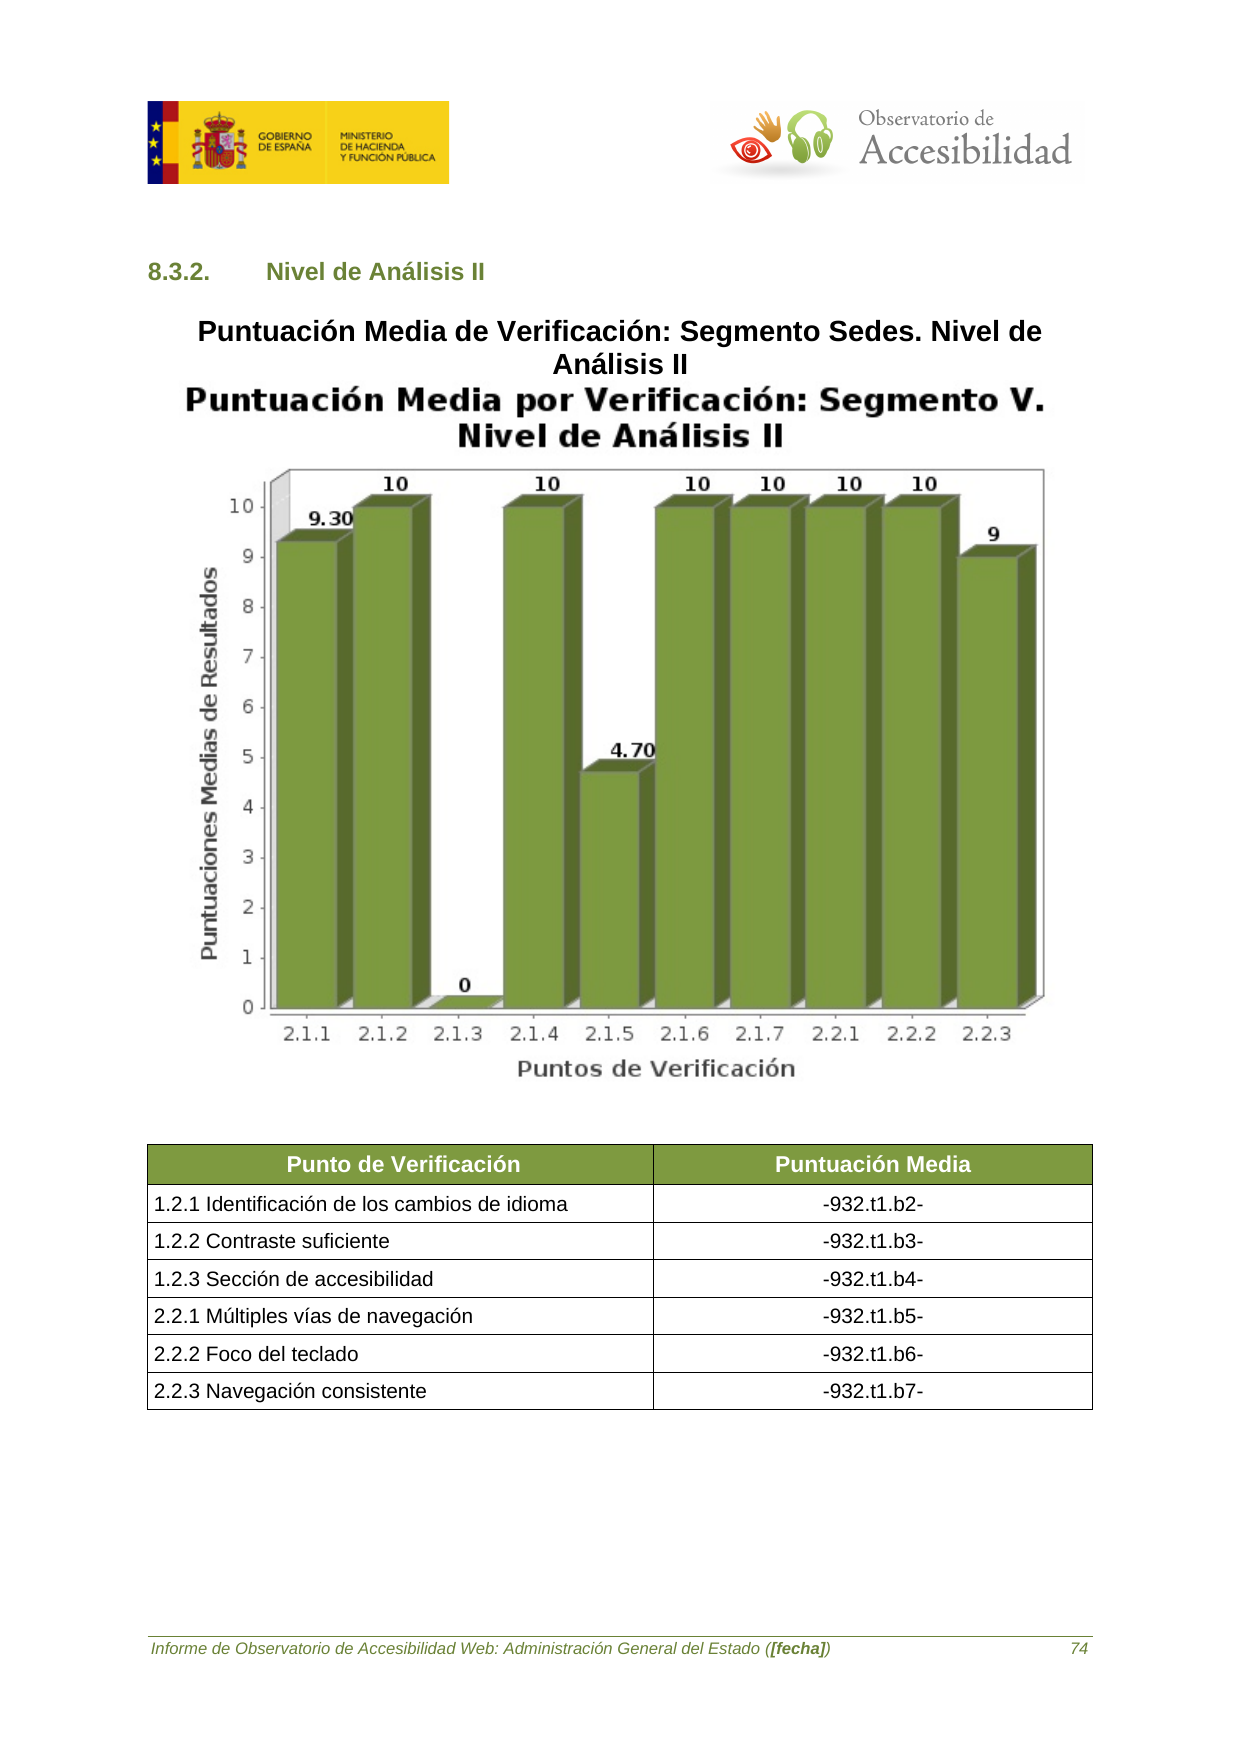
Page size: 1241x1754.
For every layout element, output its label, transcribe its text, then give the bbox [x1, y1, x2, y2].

table_cell 2.2.1 Múltiples vías de navegación [148, 1298, 653, 1334]
table_cell -932.t1.b3- [654, 1223, 1092, 1259]
table_cell 1.2.1 Identificación de los cambios de idioma [148, 1185, 653, 1222]
table_header Punto de Verificación [148, 1145, 653, 1184]
table_cell -932.t1.b5- [654, 1298, 1092, 1334]
text Puntuación Media de Verificación: Segmento Sedes. Nivel de Análisis II [148, 314, 1092, 381]
picture [178, 380, 1062, 1091]
table_cell 1.2.2 Contraste suficiente [148, 1223, 653, 1259]
table_cell -932.t1.b4- [654, 1260, 1092, 1297]
picture [710, 101, 1086, 184]
picture [147, 101, 450, 184]
table_cell -932.t1.b2- [654, 1185, 1092, 1222]
subtitle Nivel de Análisis II [148, 257, 1092, 286]
table_cell 2.2.3 Navegación consistente [148, 1373, 653, 1409]
table_cell 2.2.2 Foco del teclado [148, 1335, 653, 1372]
table_header Puntuación Media [654, 1145, 1092, 1184]
table_cell 1.2.3 Sección de accesibilidad [148, 1260, 653, 1297]
table_cell -932.t1.b7- [654, 1373, 1092, 1409]
table_cell -932.t1.b6- [654, 1335, 1092, 1372]
